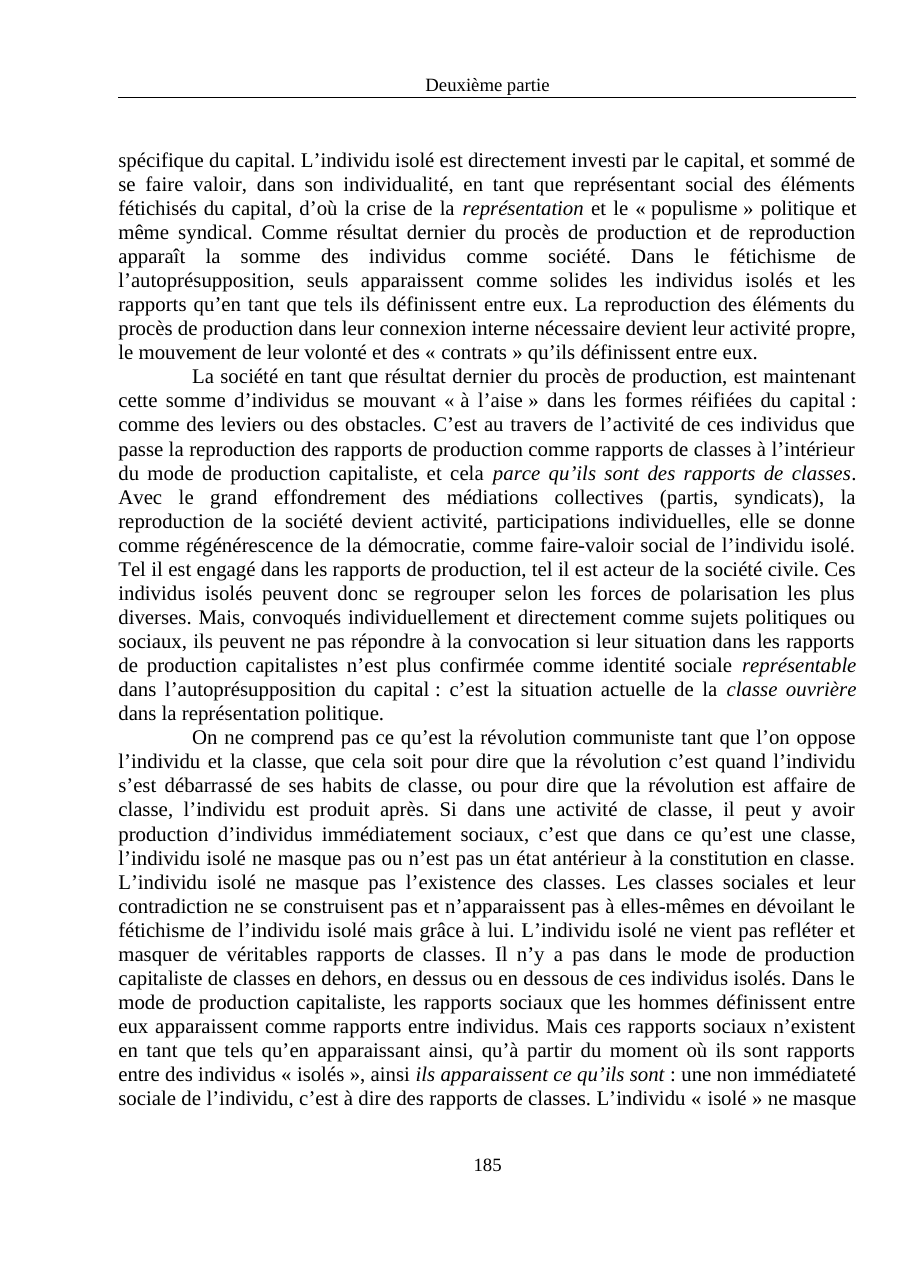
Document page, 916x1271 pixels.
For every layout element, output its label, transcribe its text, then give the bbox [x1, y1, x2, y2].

text La société en tant que résultat dernier du procès de production, est maintenant cette somme d’individus se mouvant « à l’aise » dans les formes réifiées du capital : comme des leviers ou des obstacles. C’est au travers de l’activité de ces individus que passe la reproduction des rapports de production comme rapports de classes à l’intérieur du mode de production capitaliste, et cela parce qu’ils sont des rapports de classes. Avec le grand effondrement des médiations collectives (partis, syndicats), la reproduction de la société devient activité, participations individuelles, elle se donne comme régénérescence de la démocratie, comme faire-valoir social de l’individu isolé. Tel il est engagé dans les rapports de production, tel il est acteur de la société civile. Ces individus isolés peuvent donc se regrouper selon les forces de polarisation les plus diverses. Mais, convoqués individuellement et directement comme sujets politiques ou sociaux, ils peuvent ne pas répondre à la convocation si leur situation dans les rapports de production capitalistes n’est plus confirmée comme identité sociale représentable dans l’autoprésupposition du capital : c’est la situation actuelle de la classe ouvrière dans la représentation politique. [118, 364, 856, 725]
text On ne comprend pas ce qu’est la révolution communiste tant que l’on oppose l’individu et la classe, que cela soit pour dire que la révolution c’est quand l’individu s’est débarrassé de ses habits de classe, ou pour dire que la révolution est affaire de classe, l’individu est produit après. Si dans une activité de classe, il peut y avoir production d’individus immédiatement sociaux, c’est que dans ce qu’est une classe, l’individu isolé ne masque pas ou n’est pas un état antérieur à la constitution en classe. L’individu isolé ne masque pas l’existence des classes. Les classes sociales et leur contradiction ne se construisent pas et n’apparaissent pas à elles-mêmes en dévoilant le fétichisme de l’individu isolé mais grâce à lui. L’individu isolé ne vient pas refléter et masquer de véritables rapports de classes. Il n’y a pas dans le mode de production capitaliste de classes en dehors, en dessus ou en dessous de ces individus isolés. Dans le mode de production capitaliste, les rapports sociaux que les hommes définissent entre eux apparaissent comme rapports entre individus. Mais ces rapports sociaux n’existent en tant que tels qu’en apparaissant ainsi, qu’à partir du moment où ils sont rapports entre des individus « isolés », ainsi ils apparaissent ce qu’ils sont : une non immédiateté sociale de l’individu, c’est à dire des rapports de classes. L’individu « isolé » ne masque [118, 725, 856, 1110]
text spécifique du capital. L’individu isolé est directement investi par le capital, et sommé de se faire valoir, dans son individualité, en tant que représentant social des éléments fétichisés du capital, d’où la crise de la représentation et le « populisme » politique et même syndical. Comme résultat dernier du procès de production et de reproduction apparaît la somme des individus comme société. Dans le fétichisme de l’autoprésupposition, seuls apparaissent comme solides les individus isolés et les rapports qu’en tant que tels ils définissent entre eux. La reproduction des éléments du procès de production dans leur connexion interne nécessaire devient leur activité propre, le mouvement de leur volonté et des « contrats » qu’ils définissent entre eux. [118, 148, 856, 364]
